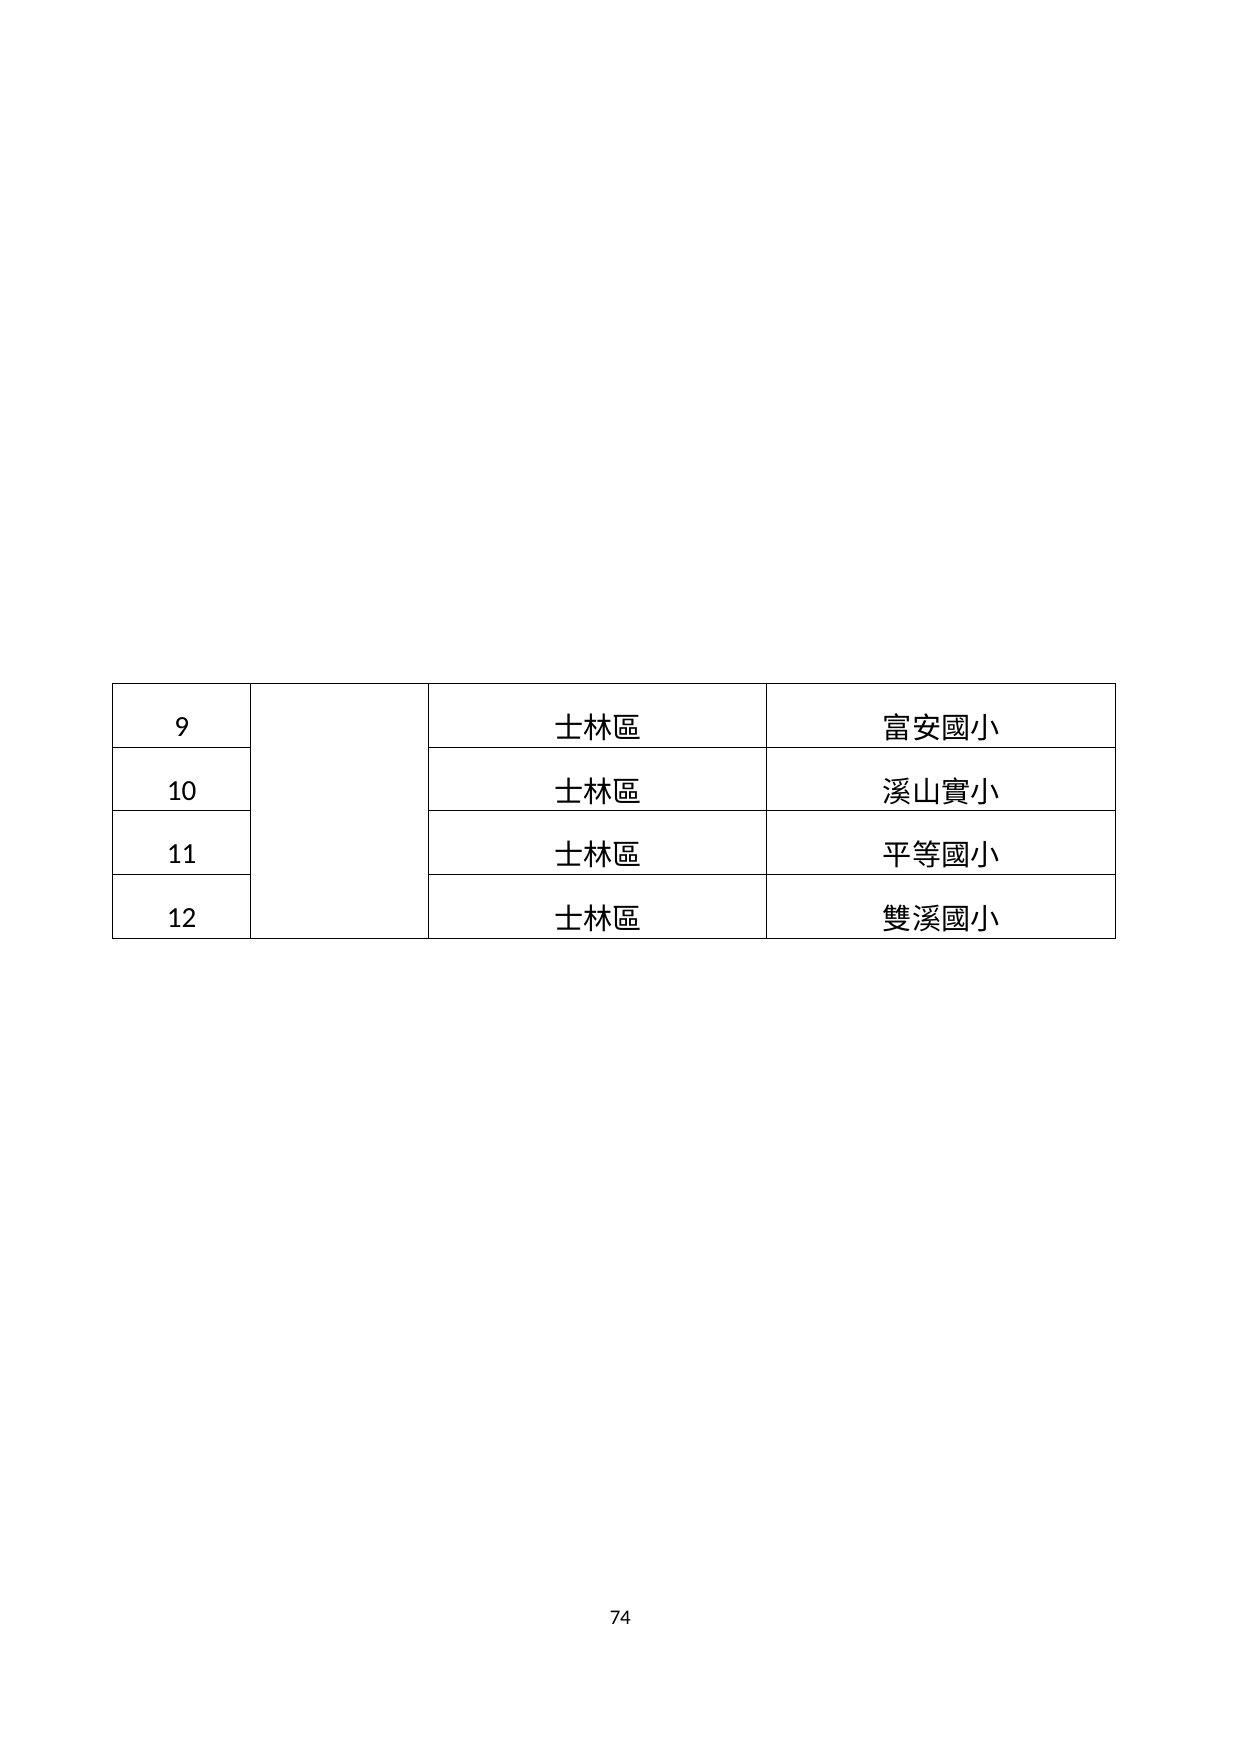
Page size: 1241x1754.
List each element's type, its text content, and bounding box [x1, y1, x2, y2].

table_cell 雙溪國小 [767, 875, 1115, 937]
table_cell 平等國小 [767, 811, 1115, 874]
table_cell 士林區 [429, 748, 766, 810]
table_cell 10 [113, 748, 250, 810]
table_cell 11 [113, 811, 250, 874]
table_cell 士林區 [429, 811, 766, 874]
table_cell [251, 684, 428, 937]
table_cell 12 [113, 875, 250, 937]
table_cell 溪山實小 [767, 748, 1115, 810]
table_cell 9 [113, 684, 250, 747]
table_cell 富安國小 [767, 684, 1115, 747]
table_cell 士林區 [429, 684, 766, 747]
table_cell 士林區 [429, 875, 766, 937]
